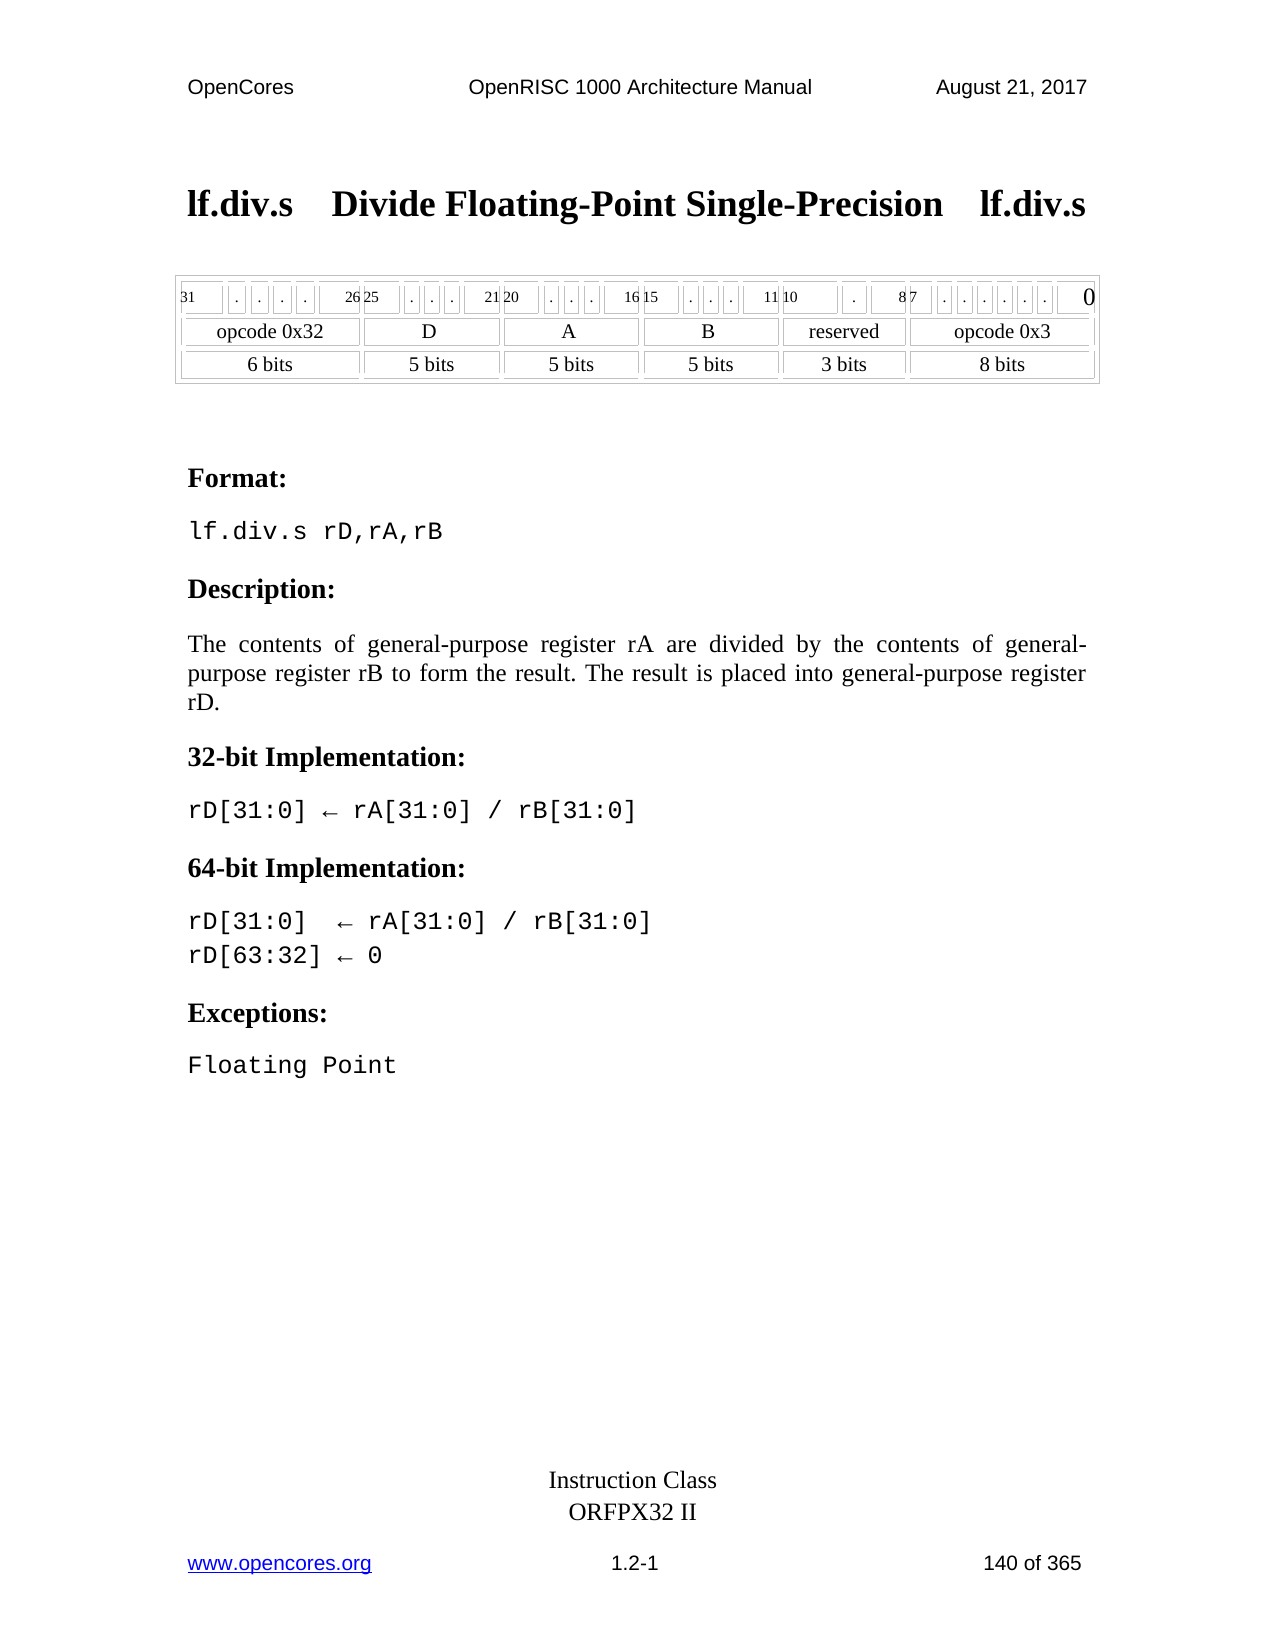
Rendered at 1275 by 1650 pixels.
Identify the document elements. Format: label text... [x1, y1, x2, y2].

text Description: [187, 572, 1087, 604]
text The contents of general-purpose register rA are divided by the contents of general-purpose register rB to form the result. The result is placed into general-purpose register rD. [187, 629, 1087, 715]
text Exceptions: [187, 996, 1087, 1028]
text Format: [187, 461, 1087, 493]
text rD[31:0] ← rA[31:0] / rB[31:0] rD[63:32] ← 0 [187, 908, 1087, 971]
text 32-bit Implementation: [187, 740, 1087, 773]
text lf.div.s rD,rA,rB [187, 518, 1087, 547]
text Floating Point [187, 1053, 1087, 1081]
text rD[31:0] ← rA[31:0] / rB[31:0] [187, 798, 1087, 826]
text 64-bit Implementation: [187, 851, 1087, 883]
